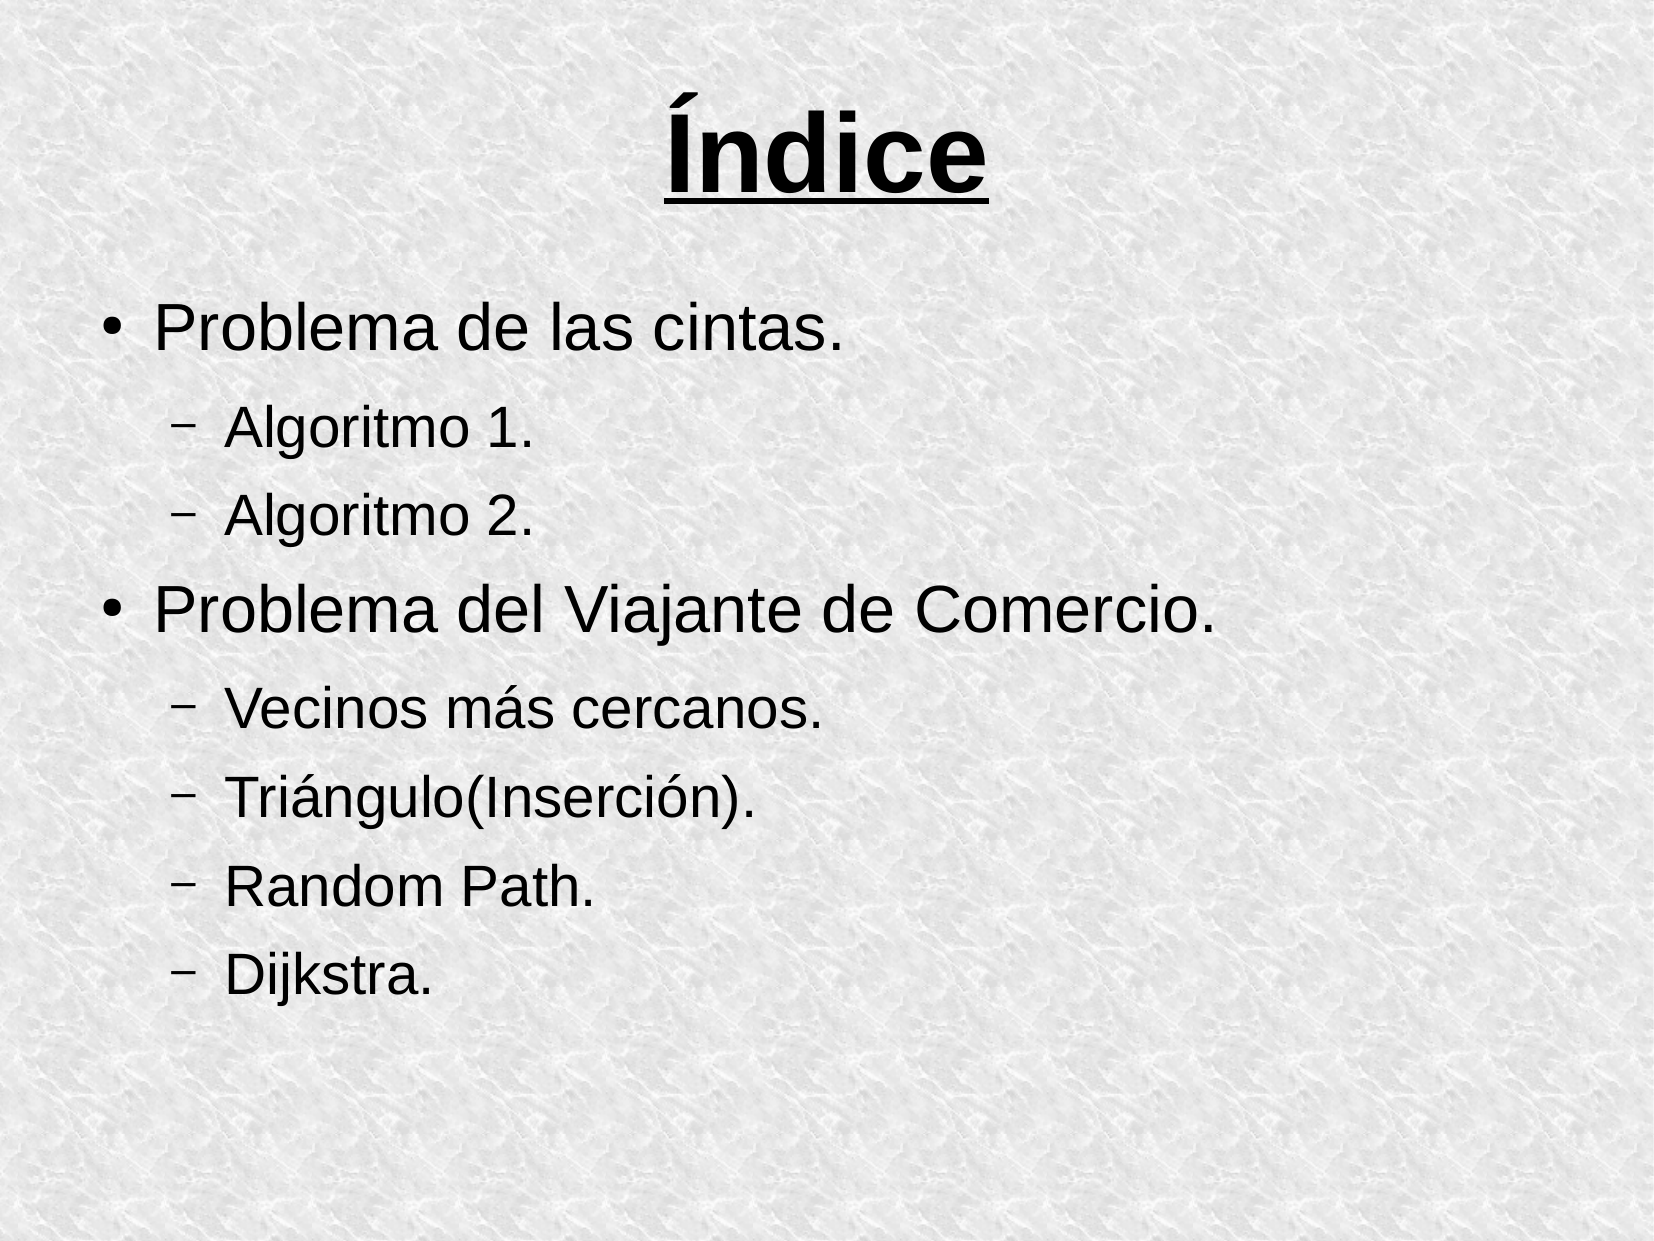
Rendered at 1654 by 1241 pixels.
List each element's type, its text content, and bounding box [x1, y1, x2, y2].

list Problema de las cintas. Algoritmo 1. Algoritmo 2. Problema del Viajante de Comercio. Vecinos más cercanos. Triángulo(Inserción). Random Path. Dijkstra. [82, 290, 1571, 1010]
picture [0, 0, 1654, 1241]
title Índice [82, 49, 1571, 257]
